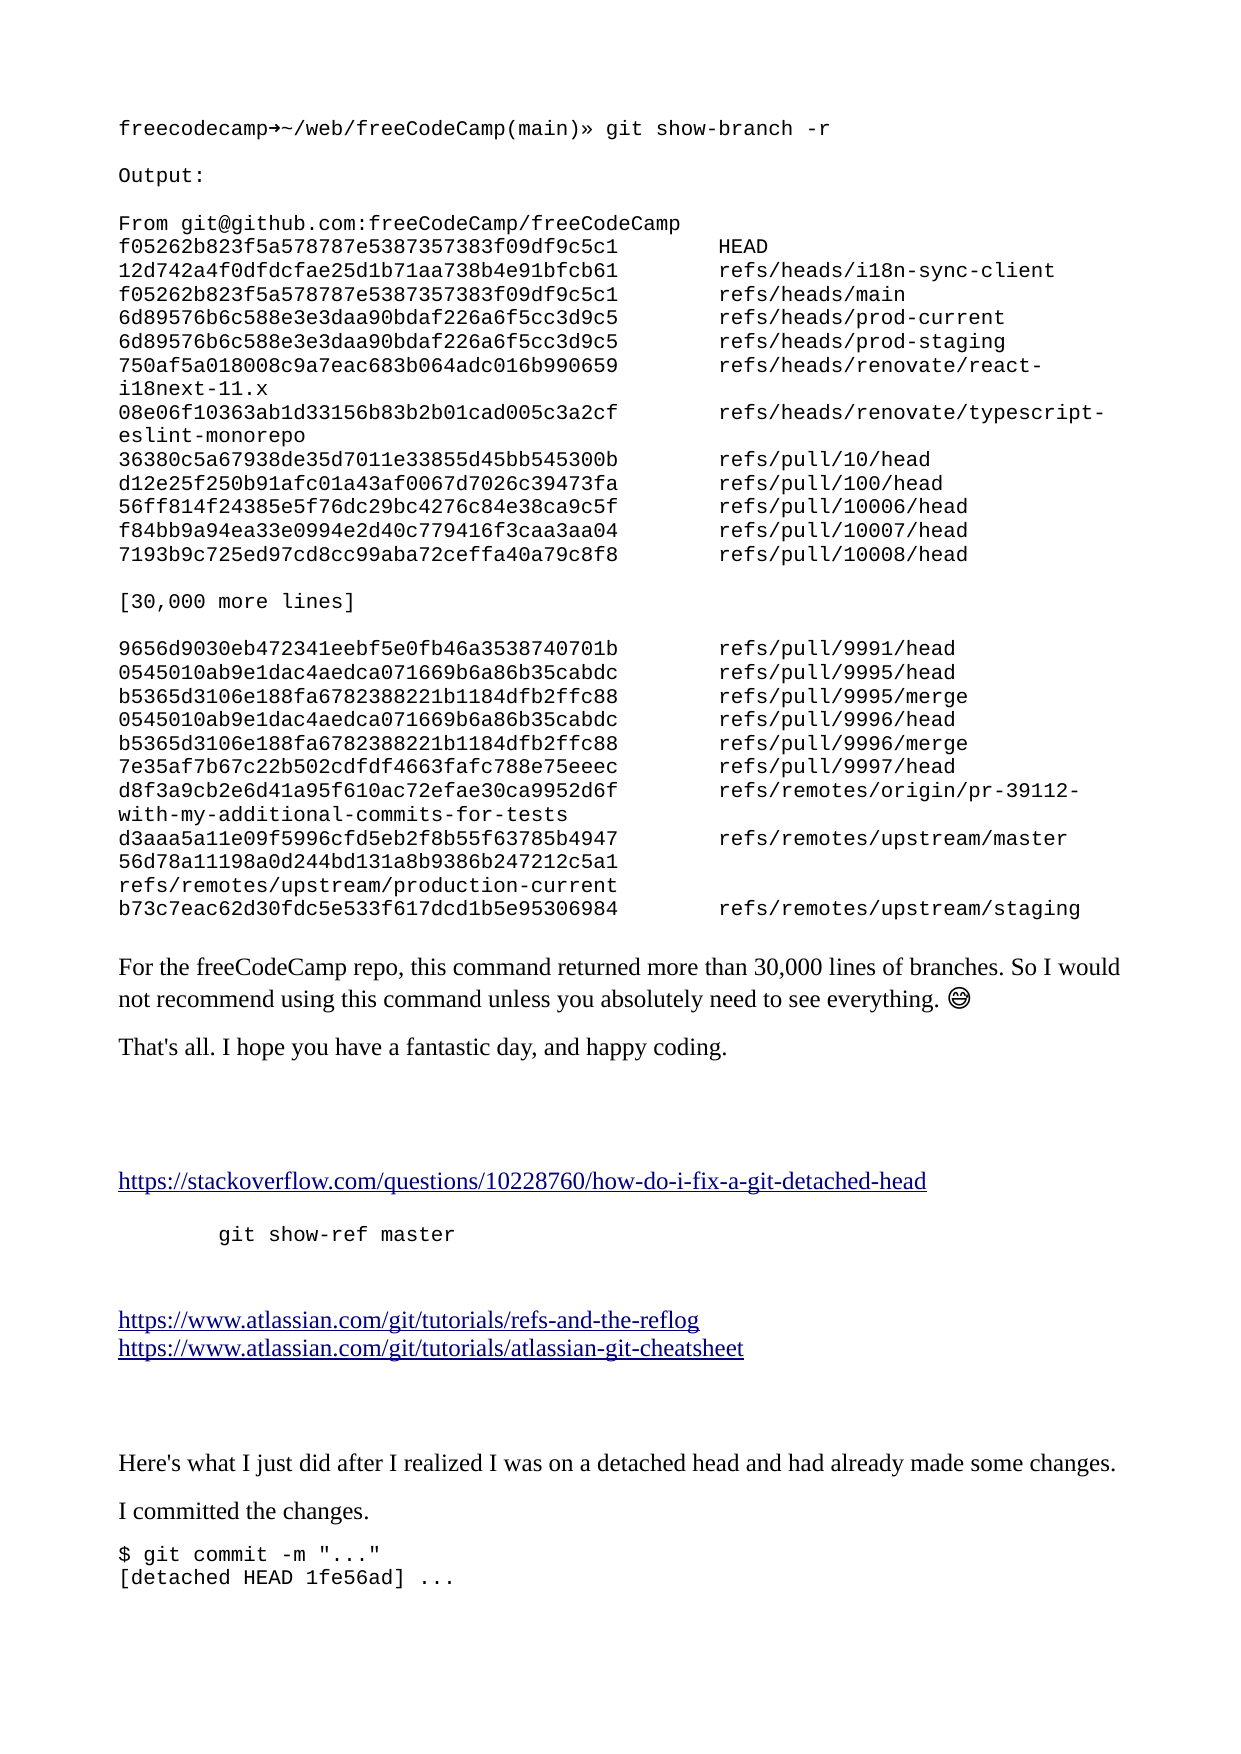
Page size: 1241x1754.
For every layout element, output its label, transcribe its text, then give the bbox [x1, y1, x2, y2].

text That's all. I hope you have a fantastic day, and happy coding. [118, 1032, 1122, 1061]
text From git@github.com:freeCodeCamp/freeCodeCamp [118, 213, 1122, 236]
text f05262b823f5a578787e5387357383f09df9c5c1 refs/heads/main [118, 284, 1122, 307]
text b5365d3106e188fa6782388221b1184dfb2ffc88 refs/pull/9995/merge [118, 686, 1122, 709]
text Output: [118, 165, 1122, 189]
text https://stackoverflow.com/questions/10228760/how-do-i-fix-a-git-detached-head [118, 1166, 1122, 1195]
text https://www.atlassian.com/git/tutorials/atlassian-git-cheatsheet [118, 1333, 1122, 1362]
text 9656d9030eb472341eebf5e0fb46a3538740701b refs/pull/9991/head [118, 638, 1122, 662]
text d12e25f250b91afc01a43af0067d7026c39473fa refs/pull/100/head [118, 473, 1122, 496]
text d3aaa5a11e09f5996cfd5eb2f8b55f63785b4947 refs/remotes/upstream/master [118, 827, 1122, 851]
text $ git commit -m "..." [118, 1544, 1122, 1567]
text b73c7eac62d30fdc5e533f617dcd1b5e95306984 refs/remotes/upstream/staging [118, 898, 1122, 922]
text 6d89576b6c588e3e3daa90bdaf226a6f5cc3d9c5 refs/heads/prod-staging [118, 331, 1122, 354]
text 7193b9c725ed97cd8cc99aba72ceffa40a79c8f8 refs/pull/10008/head [118, 544, 1122, 567]
text I committed the changes. [118, 1496, 1122, 1525]
text https://www.atlassian.com/git/tutorials/refs-and-the-reflog [118, 1305, 1122, 1333]
text 0545010ab9e1dac4aedca071669b6a86b35cabdc refs/pull/9996/head [118, 709, 1122, 733]
text [30,000 more lines] [118, 591, 1122, 615]
text 56d78a11198a0d244bd131a8b9386b247212c5a1 refs/remotes/upstream/production-current [118, 851, 1122, 898]
text [detached HEAD 1fe56ad] ... [118, 1567, 1122, 1591]
text 12d742a4f0dfdcfae25d1b71aa738b4e91bfcb61 refs/heads/i18n-sync-client [118, 260, 1122, 284]
text 36380c5a67938de35d7011e33855d45bb545300b refs/pull/10/head [118, 449, 1122, 473]
text b5365d3106e188fa6782388221b1184dfb2ffc88 refs/pull/9996/merge [118, 733, 1122, 757]
text f05262b823f5a578787e5387357383f09df9c5c1 HEAD [118, 236, 1122, 260]
text d8f3a9cb2e6d41a95f610ac72efae30ca9952d6f refs/remotes/origin/pr-39112-with-my-additional-commits-for-tests [118, 780, 1122, 827]
text git show-ref master [118, 1223, 1122, 1247]
text 0545010ab9e1dac4aedca071669b6a86b35cabdc refs/pull/9995/head [118, 662, 1122, 686]
text For the freeCodeCamp repo, this command returned more than 30,000 lines of branches. So I would not recommend using this command unless you absolutely need to see everything. 😅 [118, 952, 1122, 1013]
text 08e06f10363ab1d33156b83b2b01cad005c3a2cf refs/heads/renovate/typescript-eslint-monorepo [118, 402, 1122, 449]
text 7e35af7b67c22b502cdfdf4663fafc788e75eeec refs/pull/9997/head [118, 757, 1122, 780]
text 56ff814f24385e5f76dc29bc4276c84e38ca9c5f refs/pull/10006/head [118, 496, 1122, 520]
text Here's what I just did after I realized I was on a detached head and had already made some changes. [118, 1448, 1122, 1477]
text 6d89576b6c588e3e3daa90bdaf226a6f5cc3d9c5 refs/heads/prod-current [118, 307, 1122, 331]
text freecodecamp➜~/web/freeCodeCamp(main)» git show-branch -r [118, 118, 1122, 142]
text 750af5a018008c9a7eac683b064adc016b990659 refs/heads/renovate/react-i18next-11.x [118, 354, 1122, 402]
text f84bb9a94ea33e0994e2d40c779416f3caa3aa04 refs/pull/10007/head [118, 520, 1122, 544]
